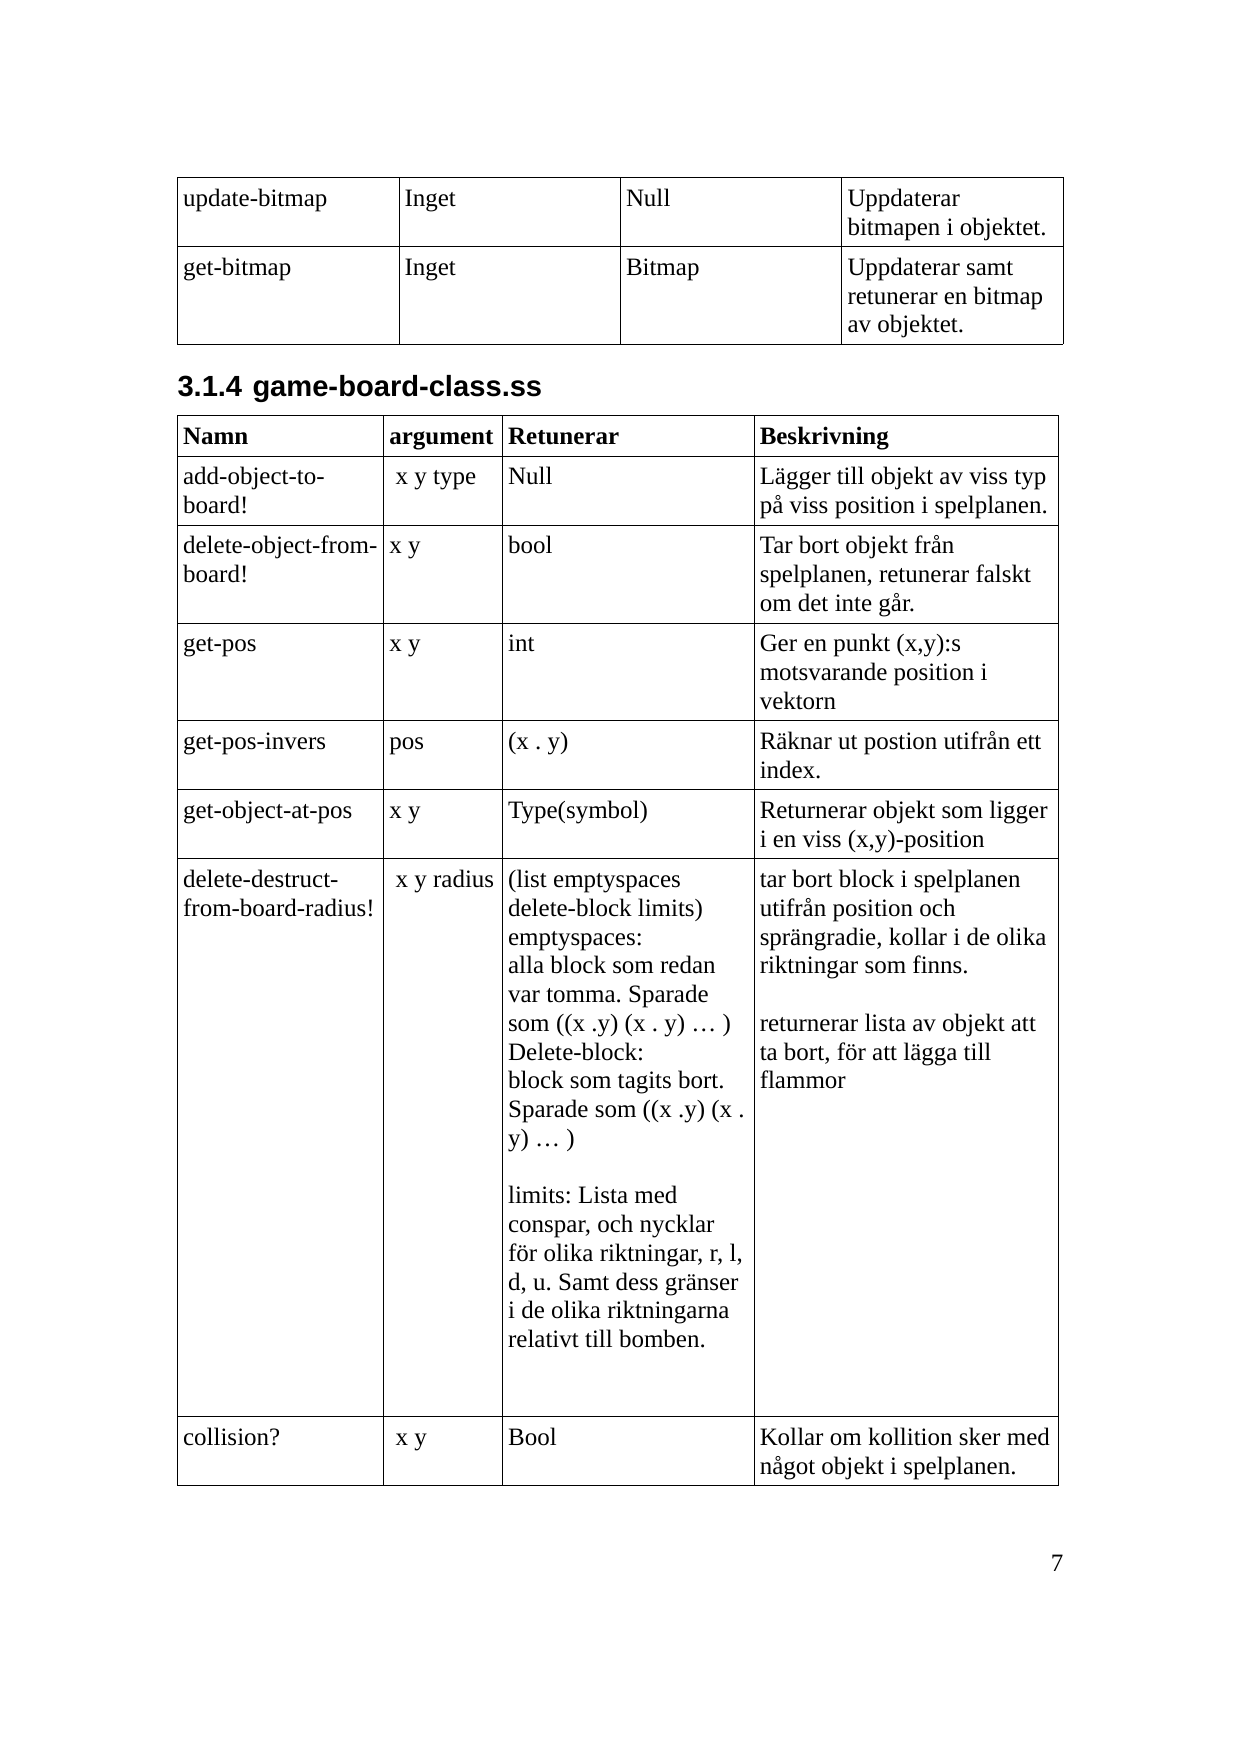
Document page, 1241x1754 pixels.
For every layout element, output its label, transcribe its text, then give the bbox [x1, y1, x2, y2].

table_header Retunerar [503, 416, 754, 456]
table_cell delete-object-from-board! [178, 526, 383, 622]
table_cell Räknar ut postion utifrån ett index. [755, 721, 1058, 789]
table_cell Returnerar objekt som ligger i en viss (x,y)-position [755, 790, 1058, 858]
table_cell int [503, 624, 754, 720]
table_cell Inget [400, 247, 620, 344]
table_cell add-object-to-board! [178, 457, 383, 524]
table_cell pos [384, 721, 502, 789]
table_cell x y [384, 790, 502, 858]
table_header Namn [178, 416, 383, 456]
table_cell (x . y) [503, 721, 754, 789]
table_cell Uppdaterar bitmapen i objektet. [842, 178, 1063, 246]
table_cell (list emptyspaces delete-block limits) emptyspaces: alla block som redan var tomma. Sparade som ((x .y) (x . y) … ) Delete-block: block som tagits bort. Sparade som ((x .y) (x . y) … ) limits: Lista med conspar, och nycklar för olika riktningar, r, l, d, u. Samt dess gränser i de olika riktningarna relativt till bomben. [503, 859, 754, 1416]
table_cell x y [384, 624, 502, 720]
table_cell x y radius [384, 859, 502, 1416]
table_cell x y [384, 526, 502, 622]
table_cell update-bitmap [178, 178, 399, 246]
table_cell get-object-at-pos [178, 790, 383, 858]
table_cell Kollar om kollition sker med något objekt i spelplanen. [755, 1417, 1058, 1485]
table_cell Lägger till objekt av viss typ på viss position i spelplanen. [755, 457, 1058, 524]
subtitle game-board-class.ss [177, 369, 1063, 403]
table_cell Ger en punkt (x,y):s motsvarande position i vektorn [755, 624, 1058, 720]
table_cell Inget [400, 178, 620, 246]
table_cell get-pos-invers [178, 721, 383, 789]
table_cell get-bitmap [178, 247, 399, 344]
table_cell Null [503, 457, 754, 524]
table_header Beskrivning [755, 416, 1058, 456]
table_header argument [384, 416, 502, 456]
table_cell delete-destruct-from-board-radius! [178, 859, 383, 1416]
table_cell bool [503, 526, 754, 622]
table_cell Type(symbol) [503, 790, 754, 858]
table_cell Bool [503, 1417, 754, 1485]
table_cell x y type [384, 457, 502, 524]
table_cell tar bort block i spelplanen utifrån position och sprängradie, kollar i de olika riktningar som finns. returnerar lista av objekt att ta bort, för att lägga till flammor [755, 859, 1058, 1416]
table_cell Uppdaterar samt retunerar en bitmap av objektet. [842, 247, 1063, 344]
table_cell Null [621, 178, 841, 246]
table_cell get-pos [178, 624, 383, 720]
table_cell Bitmap [621, 247, 841, 344]
table_cell x y [384, 1417, 502, 1485]
table_cell Tar bort objekt från spelplanen, retunerar falskt om det inte går. [755, 526, 1058, 622]
table_cell collision? [178, 1417, 383, 1485]
